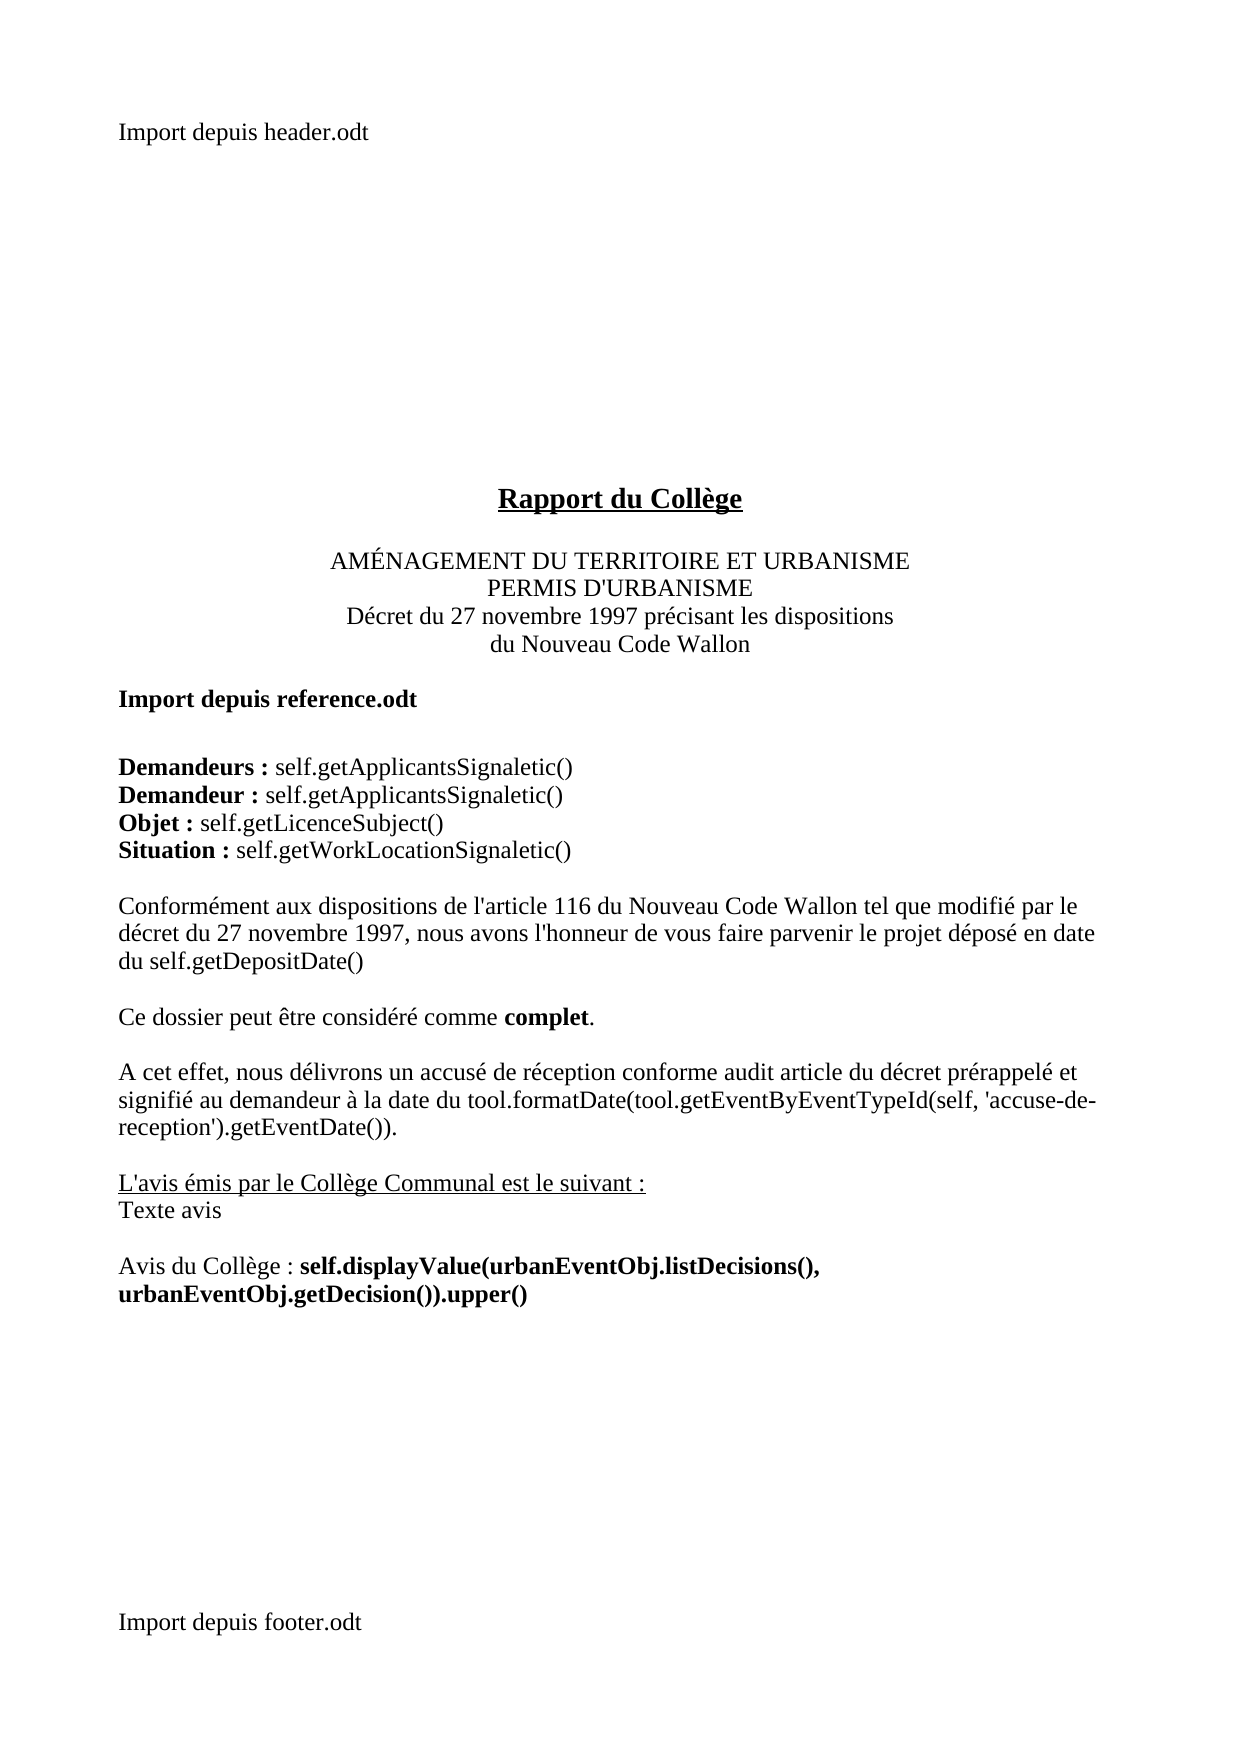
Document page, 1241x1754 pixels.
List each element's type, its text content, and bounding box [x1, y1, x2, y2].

text Ce dossier peut être considéré comme complet. [118, 1003, 1122, 1030]
text du Nouveau Code Wallon [118, 630, 1122, 658]
text Demandeurs : self.getApplicantsSignaletic() [118, 753, 1122, 781]
text A cet effet, nous délivrons un accusé de réception conforme audit article du décret prérappelé et signifié au demandeur à la date du tool.formatDate(tool.getEventByEventTypeId(self, 'accuse-de-reception').getEventDate()). [118, 1058, 1122, 1141]
text Demandeur : self.getApplicantsSignaletic() [118, 781, 1122, 809]
text Conformément aux dispositions de l'article 116 du Nouveau Code Wallon tel que modifié par le décret du 27 novembre 1997, nous avons l'honneur de vous faire parvenir le projet déposé en date du self.getDepositDate() [118, 892, 1122, 975]
text Objet : self.getLicenceSubject() [118, 809, 1122, 836]
text AMÉNAGEMENT DU TERRITOIRE ET URBANISME [118, 547, 1122, 574]
text Rapport du Collège [118, 482, 1122, 514]
text Import depuis header.odt [118, 118, 539, 146]
text Avis du Collège : self.displayValue(urbanEventObj.listDecisions(), urbanEventObj.getDecision()).upper() [118, 1252, 1122, 1307]
text Situation : self.getWorkLocationSignaletic() [118, 836, 1122, 864]
text Import depuis reference.odt [118, 685, 1122, 713]
text Décret du 27 novembre 1997 précisant les dispositions [118, 602, 1122, 630]
text Texte avis [118, 1197, 1122, 1224]
text PERMIS D'URBANISME [118, 574, 1122, 602]
text L'avis émis par le Collège Communal est le suivant : [118, 1169, 1122, 1197]
